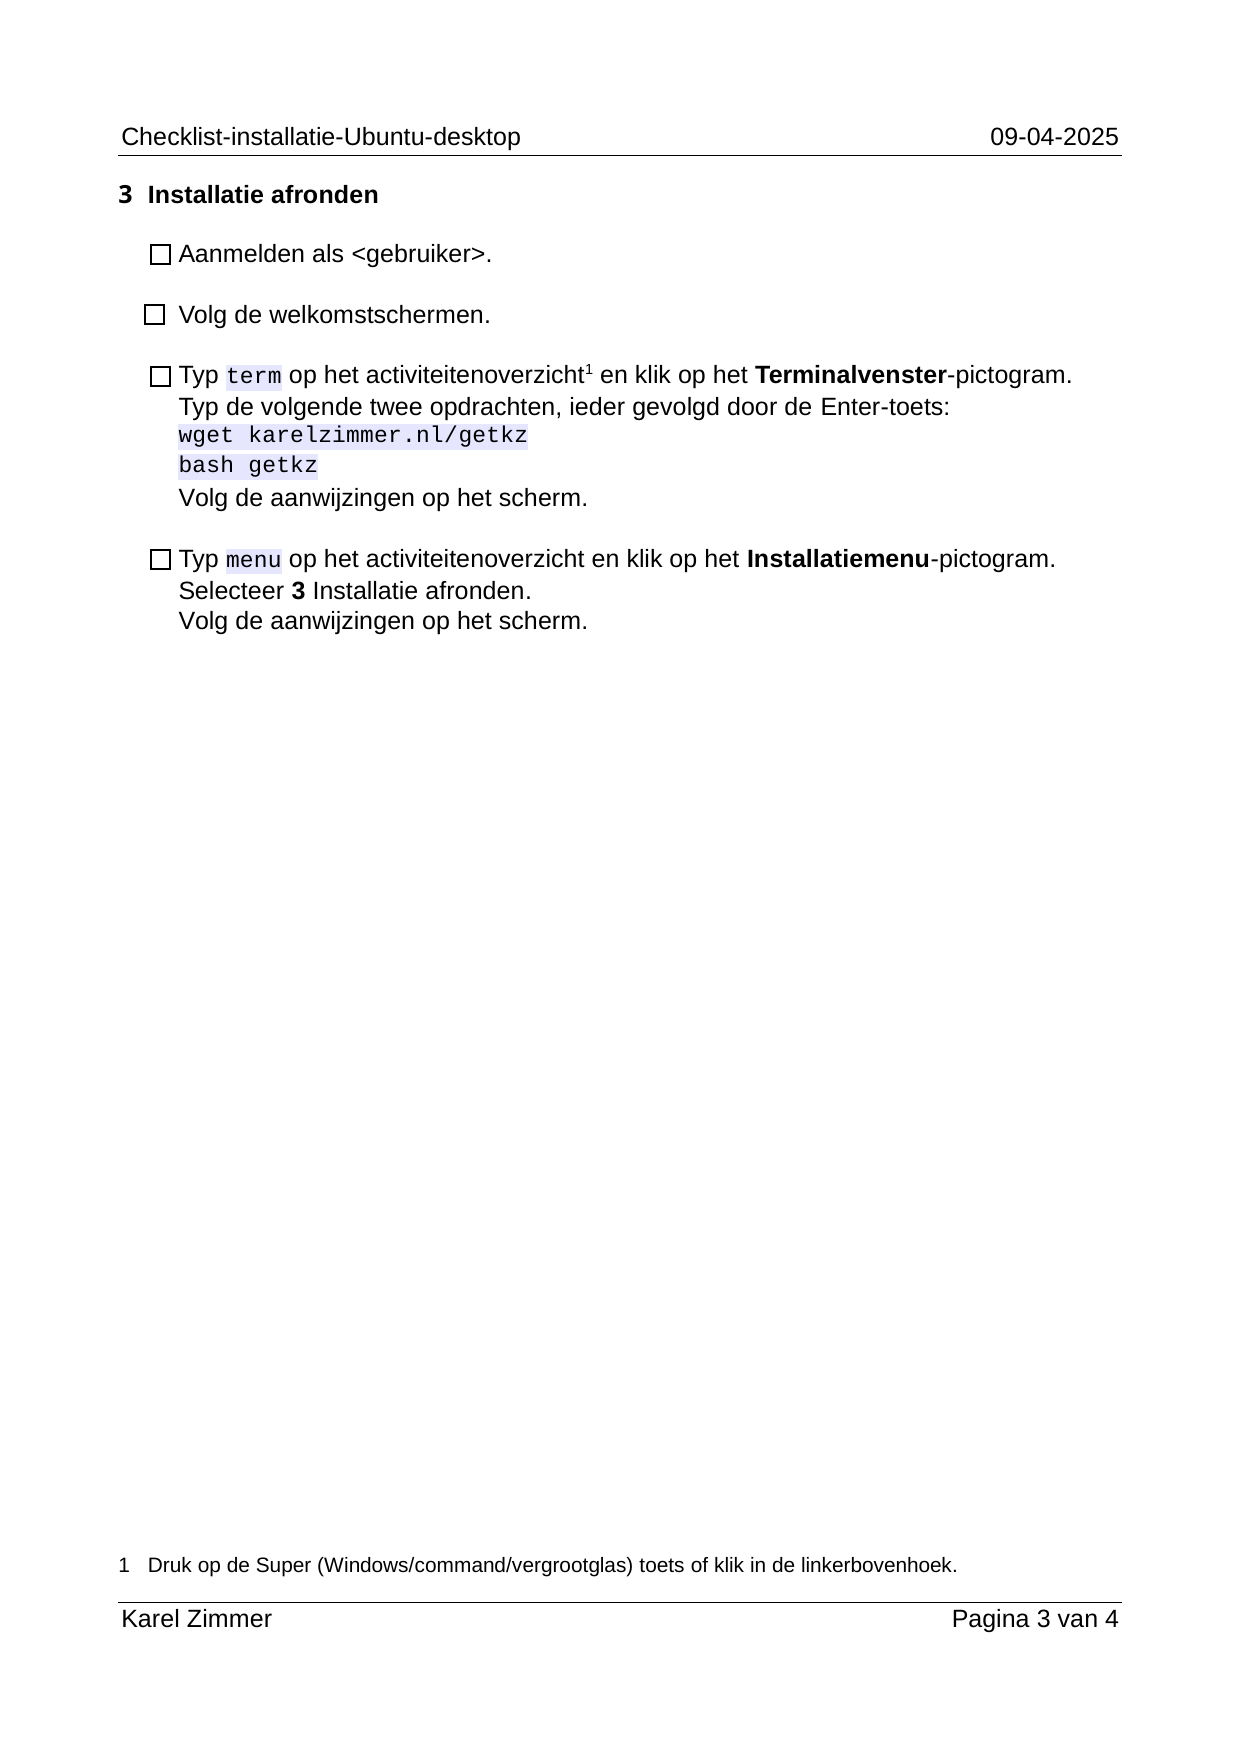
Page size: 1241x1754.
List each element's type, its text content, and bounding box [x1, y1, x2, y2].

list Installatie afronden [118, 177, 1122, 211]
table_cell Volg de aanwijzingen op het scherm. [177, 483, 1122, 513]
table_cell [118, 514, 142, 544]
table_header [142, 239, 177, 269]
table_cell [118, 544, 142, 576]
table_header Aanmelden als <gebruiker>. [177, 239, 1122, 269]
table_cell Selecteer 3 Installatie afronden. [177, 576, 1122, 606]
table_cell [118, 392, 142, 422]
table_cell Volg de welkomstschermen. [177, 300, 1122, 330]
table_cell Volg de aanwijzingen op het scherm. [177, 606, 1122, 636]
table_cell Typ de volgende twee opdrachten, ieder gevolgd door de Enter-toets: [177, 392, 1122, 422]
table_header [118, 239, 142, 269]
table_cell [177, 269, 1122, 300]
table_cell [118, 423, 142, 453]
table_cell [118, 576, 142, 606]
table_cell [142, 606, 177, 636]
table_cell bash getkz [177, 453, 1122, 483]
table_cell wget karelzimmer.nl/getkz [177, 423, 1122, 453]
table_cell [142, 483, 177, 513]
table_cell [142, 330, 177, 360]
table_cell [142, 514, 177, 544]
table_cell Typ menu op het activiteitenoverzicht en klik op het Installatiemenu-pictogram. [177, 544, 1122, 576]
table_cell Typ term op het activiteitenoverzicht en klik op het Terminalvenster-pictogram. [177, 360, 1122, 392]
table_cell [118, 606, 142, 636]
table_cell [142, 453, 177, 483]
table_cell [142, 300, 177, 330]
table_cell [118, 483, 142, 513]
table_cell [142, 423, 177, 453]
table_cell [142, 392, 177, 422]
table_cell [142, 544, 177, 576]
table_cell [118, 360, 142, 392]
table_cell [118, 453, 142, 483]
table_cell [177, 514, 1122, 544]
table_cell [142, 576, 177, 606]
table_cell [118, 300, 142, 330]
table_cell [142, 269, 177, 300]
table_cell [118, 269, 142, 300]
table_cell [142, 360, 177, 392]
table_cell [118, 330, 142, 360]
table_cell [177, 330, 1122, 360]
